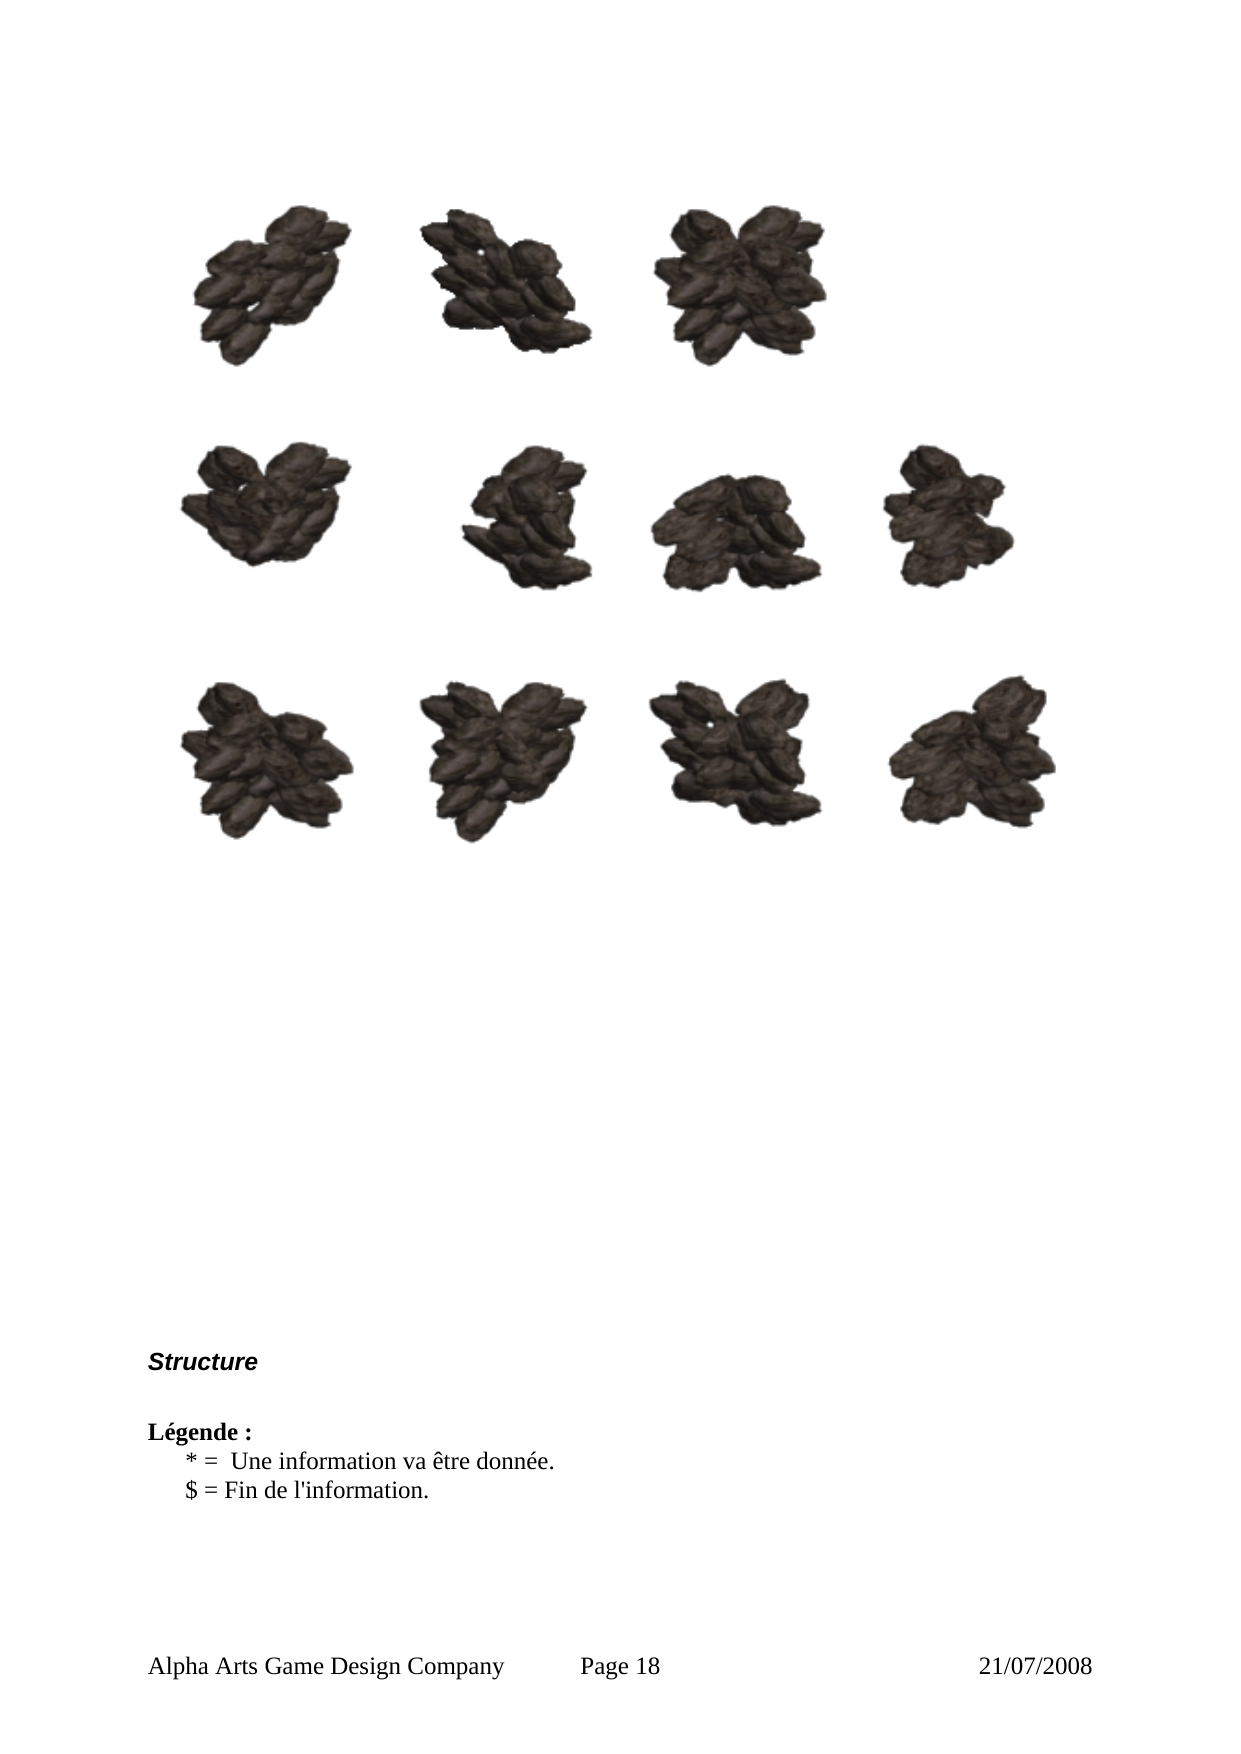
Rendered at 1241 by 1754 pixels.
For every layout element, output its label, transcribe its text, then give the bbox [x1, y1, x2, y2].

list $ = Fin de l'information. [148, 1475, 1092, 1503]
subtitle Structure [148, 1347, 1092, 1376]
picture [147, 147, 1093, 1093]
text Légende : [148, 1417, 1092, 1446]
list * = Une information va être donnée. [148, 1446, 1092, 1475]
